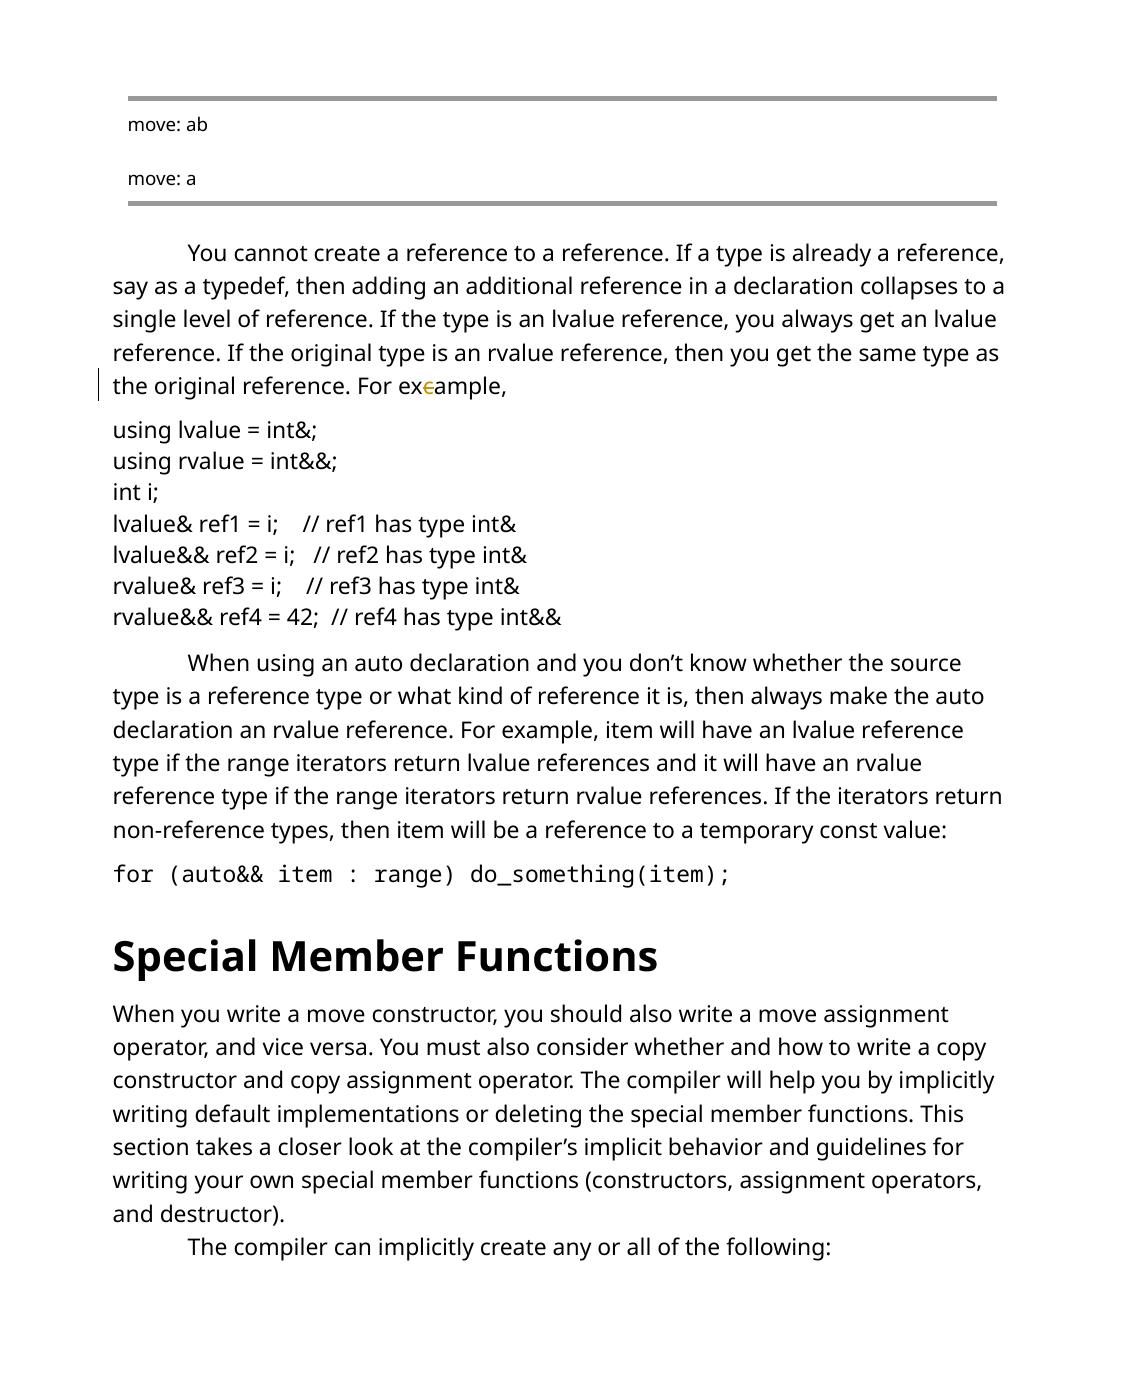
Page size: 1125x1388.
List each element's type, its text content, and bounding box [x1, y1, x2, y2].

text lvalue& ref1 = i; // ref1 has type int& [112, 508, 1012, 539]
text move: a [127, 150, 997, 206]
text The compiler can implicitly create any or all of the following: [112, 1229, 1012, 1262]
text lvalue&& ref2 = i; // ref2 has type int& [112, 539, 1012, 570]
text rvalue& ref3 = i; // ref3 has type int& [112, 570, 1012, 601]
text When you write a move constructor, you should also write a move assignment operator, and vice versa. You must also consider whether and how to write a copy constructor and copy assignment operator. The compiler will help you by implicitly writing default implementations or deleting the special member functions. This section takes a closer look at the compiler’s implicit behavior and guidelines for writing your own special member functions (constructors, assignment operators, and destructor). [112, 996, 1012, 1229]
text using rvalue = int&&; [112, 445, 1012, 476]
text When using an auto declaration and you don’t know whether the source type is a reference type or what kind of reference it is, then always make the auto declaration an rvalue reference. For example, item will have an lvalue reference type if the range iterators return lvalue references and it will have an rvalue reference type if the range iterators return rvalue references. If the iterators return non-reference types, then item will be a reference to a temporary const value: [112, 645, 1012, 845]
text for (auto&& item : range) do_something(item); [112, 858, 1012, 889]
text int i; [112, 476, 1012, 508]
text rvalue&& ref4 = 42; // ref4 has type int&& [112, 601, 1012, 633]
text using lvalue = int&; [112, 414, 1012, 445]
text move: ab [127, 97, 997, 137]
text You cannot create a reference to a reference. If a type is already a reference, say as a typedef, then adding an additional reference in a declaration collapses to a single level of reference. If the type is an lvalue reference, you always get an lvalue reference. If the original type is an rvalue reference, then you get the same type as the original reference. For example, [112, 235, 1012, 401]
subtitle Special Member Functions [112, 926, 1012, 983]
